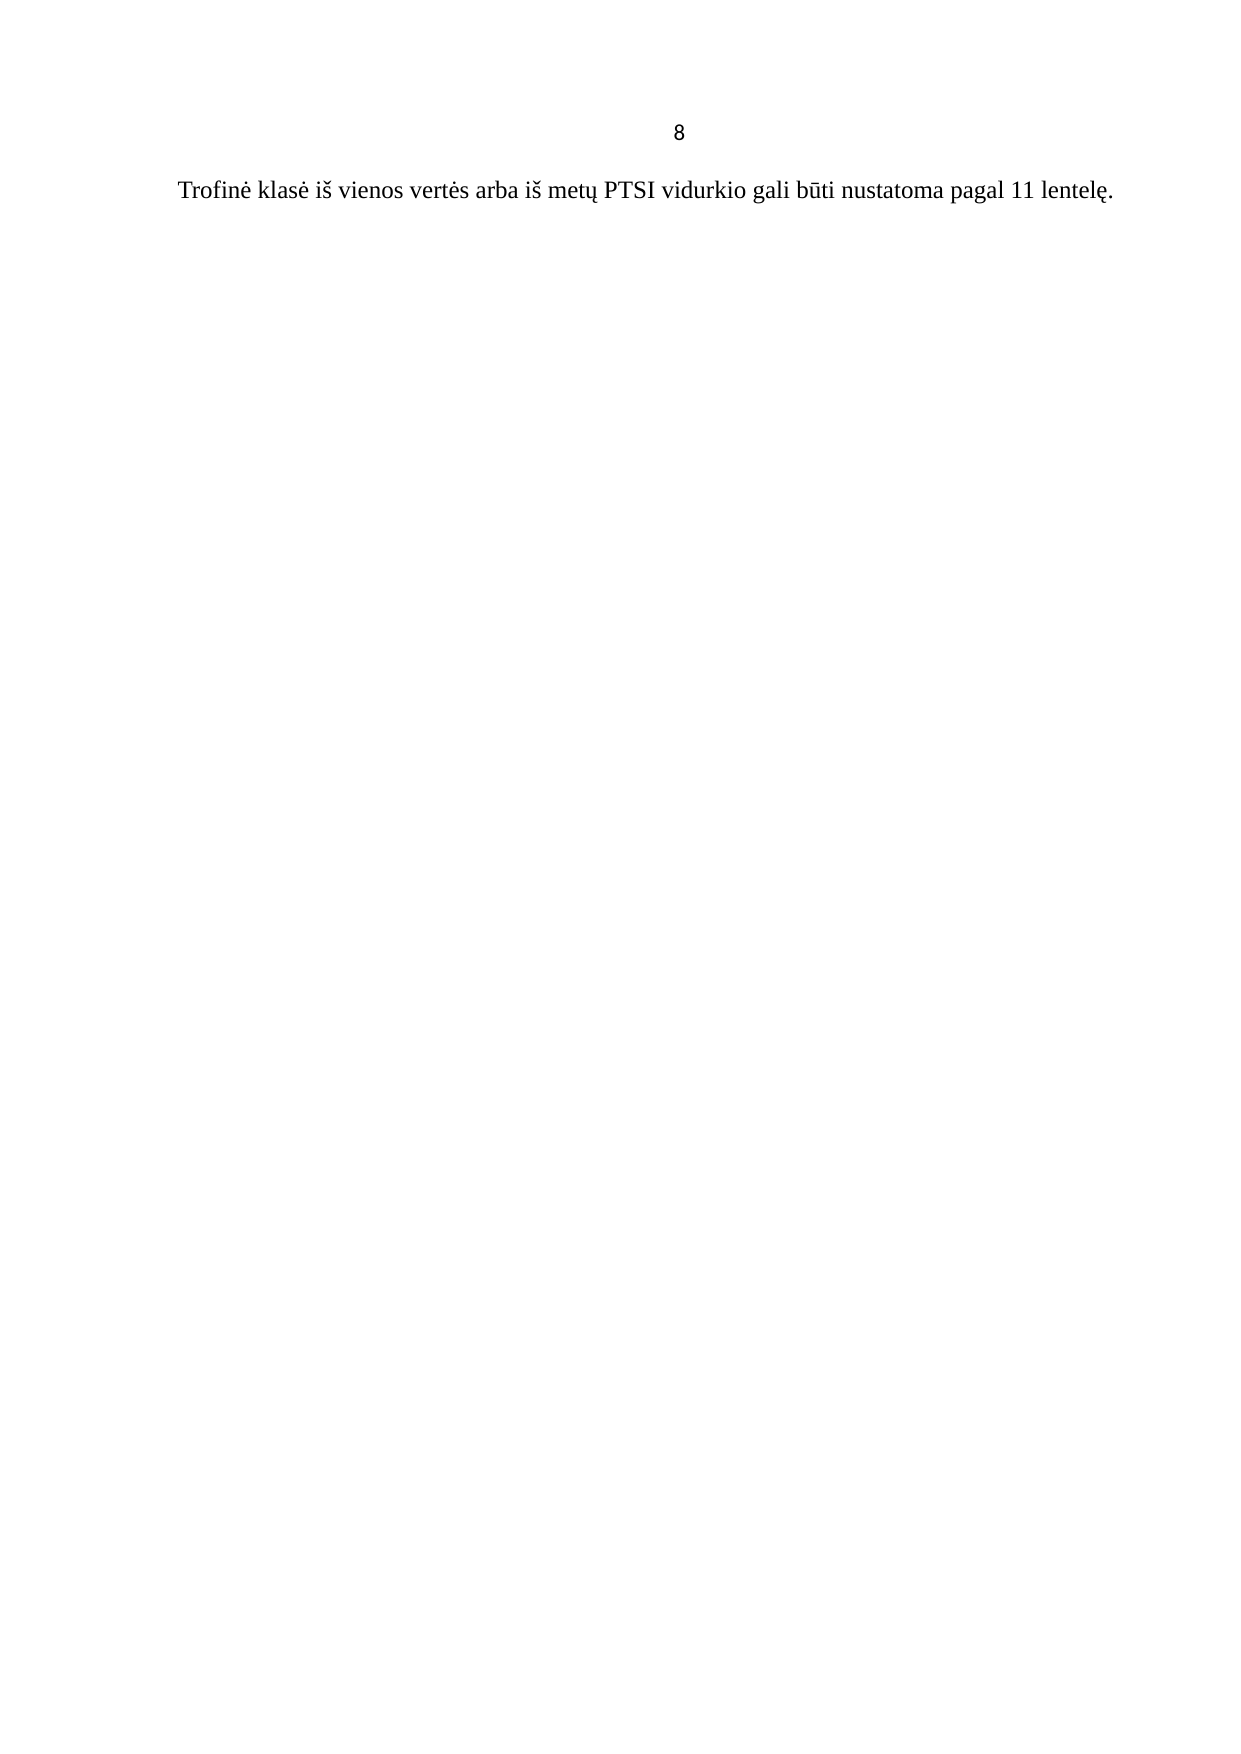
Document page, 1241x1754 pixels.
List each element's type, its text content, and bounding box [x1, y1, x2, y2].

text Trofinė klasė iš vienos vertės arba iš metų PTSI vidurkio gali būti nustatoma pagal 11 lentelę. [177, 175, 1181, 204]
